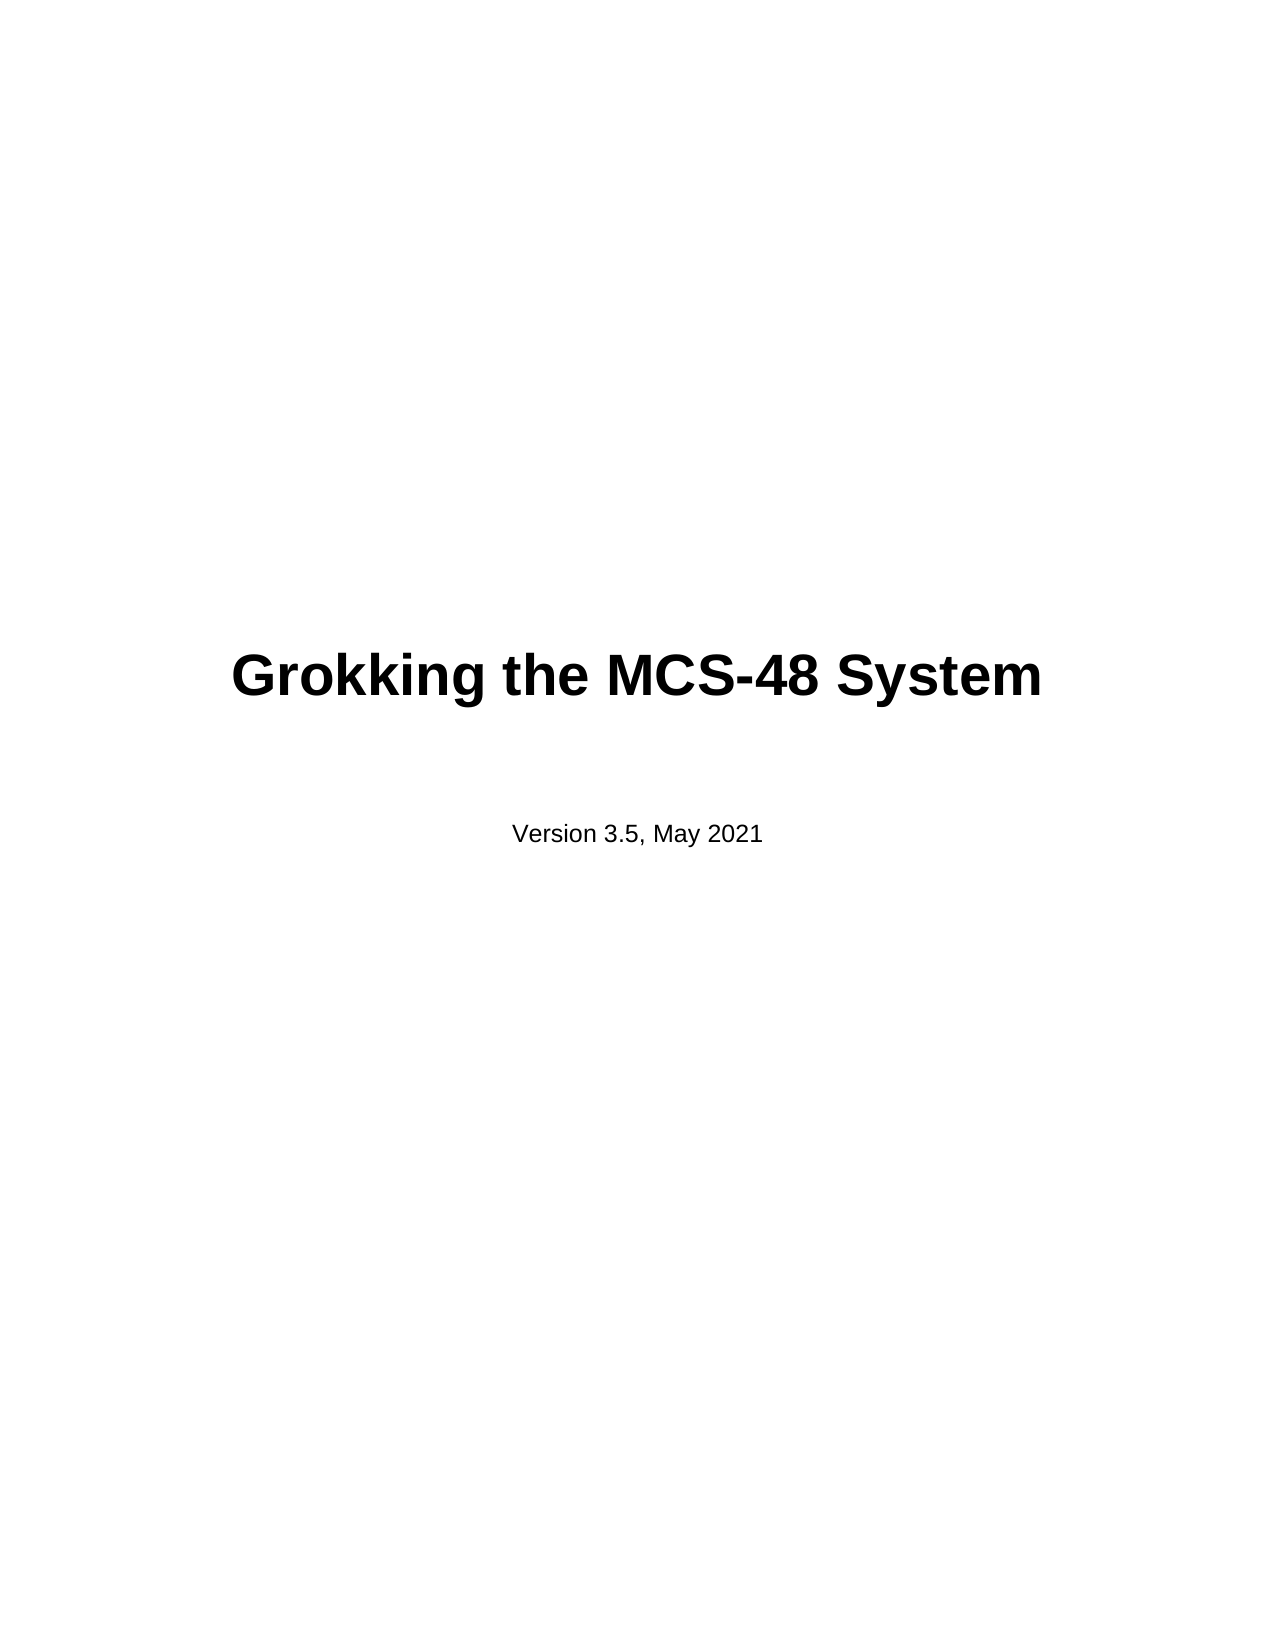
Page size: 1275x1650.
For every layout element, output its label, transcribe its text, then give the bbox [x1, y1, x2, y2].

text Version 3.5, May 2021 [118, 820, 1157, 848]
text Grokking the MCS-48 System [118, 643, 1157, 708]
